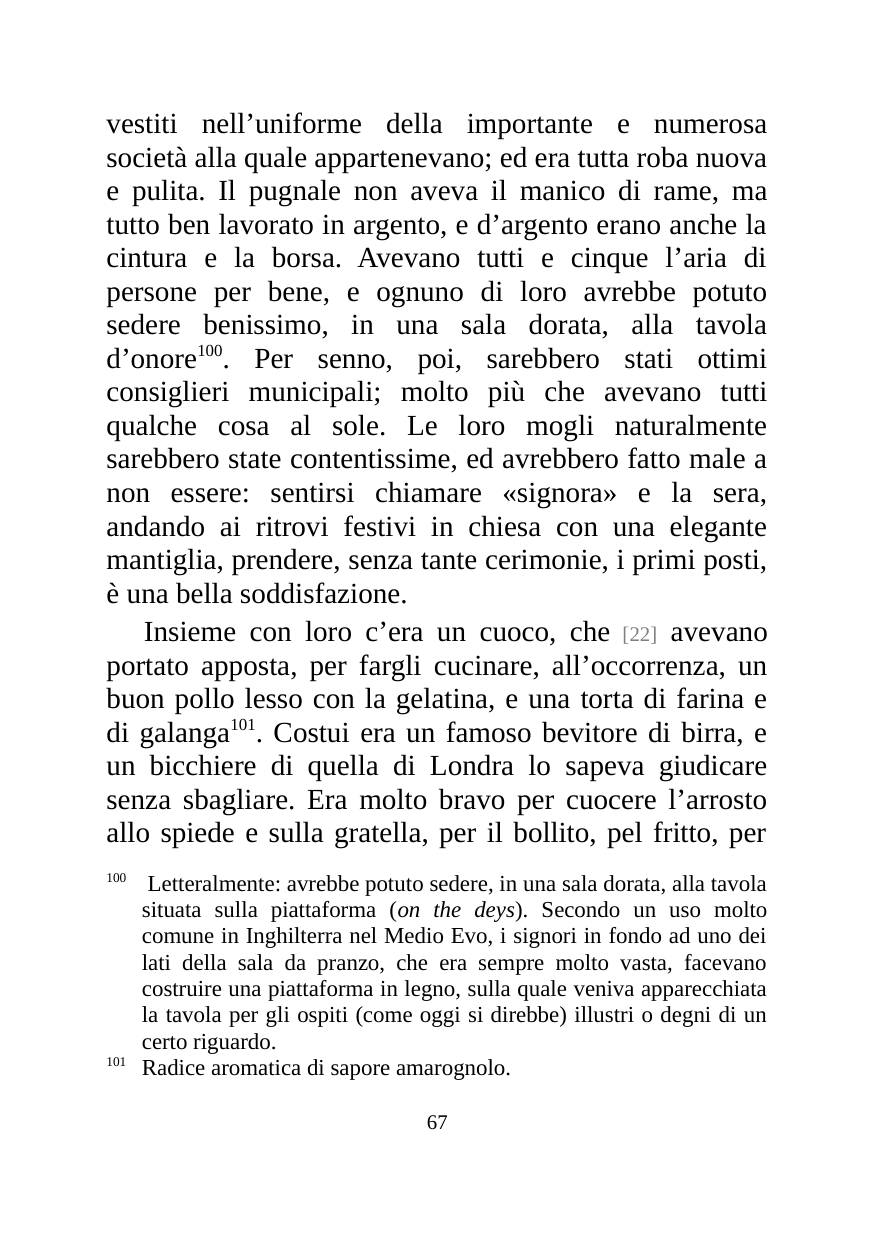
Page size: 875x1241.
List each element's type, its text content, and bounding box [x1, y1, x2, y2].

text Letteralmente: avrebbe potuto sedere, in una sala dorata, alla tavola situata sulla piattaforma (on the deys). Secondo un uso molto comune in Inghilterra nel Medio Evo, i signori in fondo ad uno dei lati della sala da pranzo, che era sempre molto vasta, facevano costruire una piattaforma in legno, sulla quale veniva apparecchiata la tavola per gli ospiti (come oggi si direbbe) illustri o degni di un certo riguardo. [106, 869, 768, 1054]
text Radice aromatica di sapore amarognolo. [106, 1054, 768, 1080]
text vestiti nell’uniforme della importante e numerosa società alla quale appartenevano; ed era tutta roba nuova e pulita. Il pugnale non aveva il manico di rame, ma tutto ben lavorato in argento, e d’argento erano anche la cintura e la borsa. Avevano tutti e cinque l’aria di persone per bene, e ognuno di loro avrebbe potuto sedere benissimo, in una sala dorata, alla tavola d’onore. Per senno, poi, sarebbero stati ottimi consiglieri municipali; molto più che avevano tutti qualche cosa al sole. Le loro mogli naturalmente sarebbero state contentissime, ed avrebbero fatto male a non essere: sentirsi chiamare «signora» e la sera, andando ai ritrovi festivi in chiesa con una elegante mantiglia, prendere, senza tante cerimonie, i primi posti, è una bella soddisfazione. [106, 106, 768, 609]
text Insieme con loro c’era un cuoco, che [22] avevano portato apposta, per fargli cucinare, all’occorrenza, un buon pollo lesso con la gelatina, e una torta di farina e di galanga. Costui era un famoso bevitore di birra, e un bicchiere di quella di Londra lo sapeva giudicare senza sbagliare. Era molto bravo per cuocere l’arrosto allo spiede e sulla gratella, per il bollito, pel fritto, per [106, 614, 768, 849]
